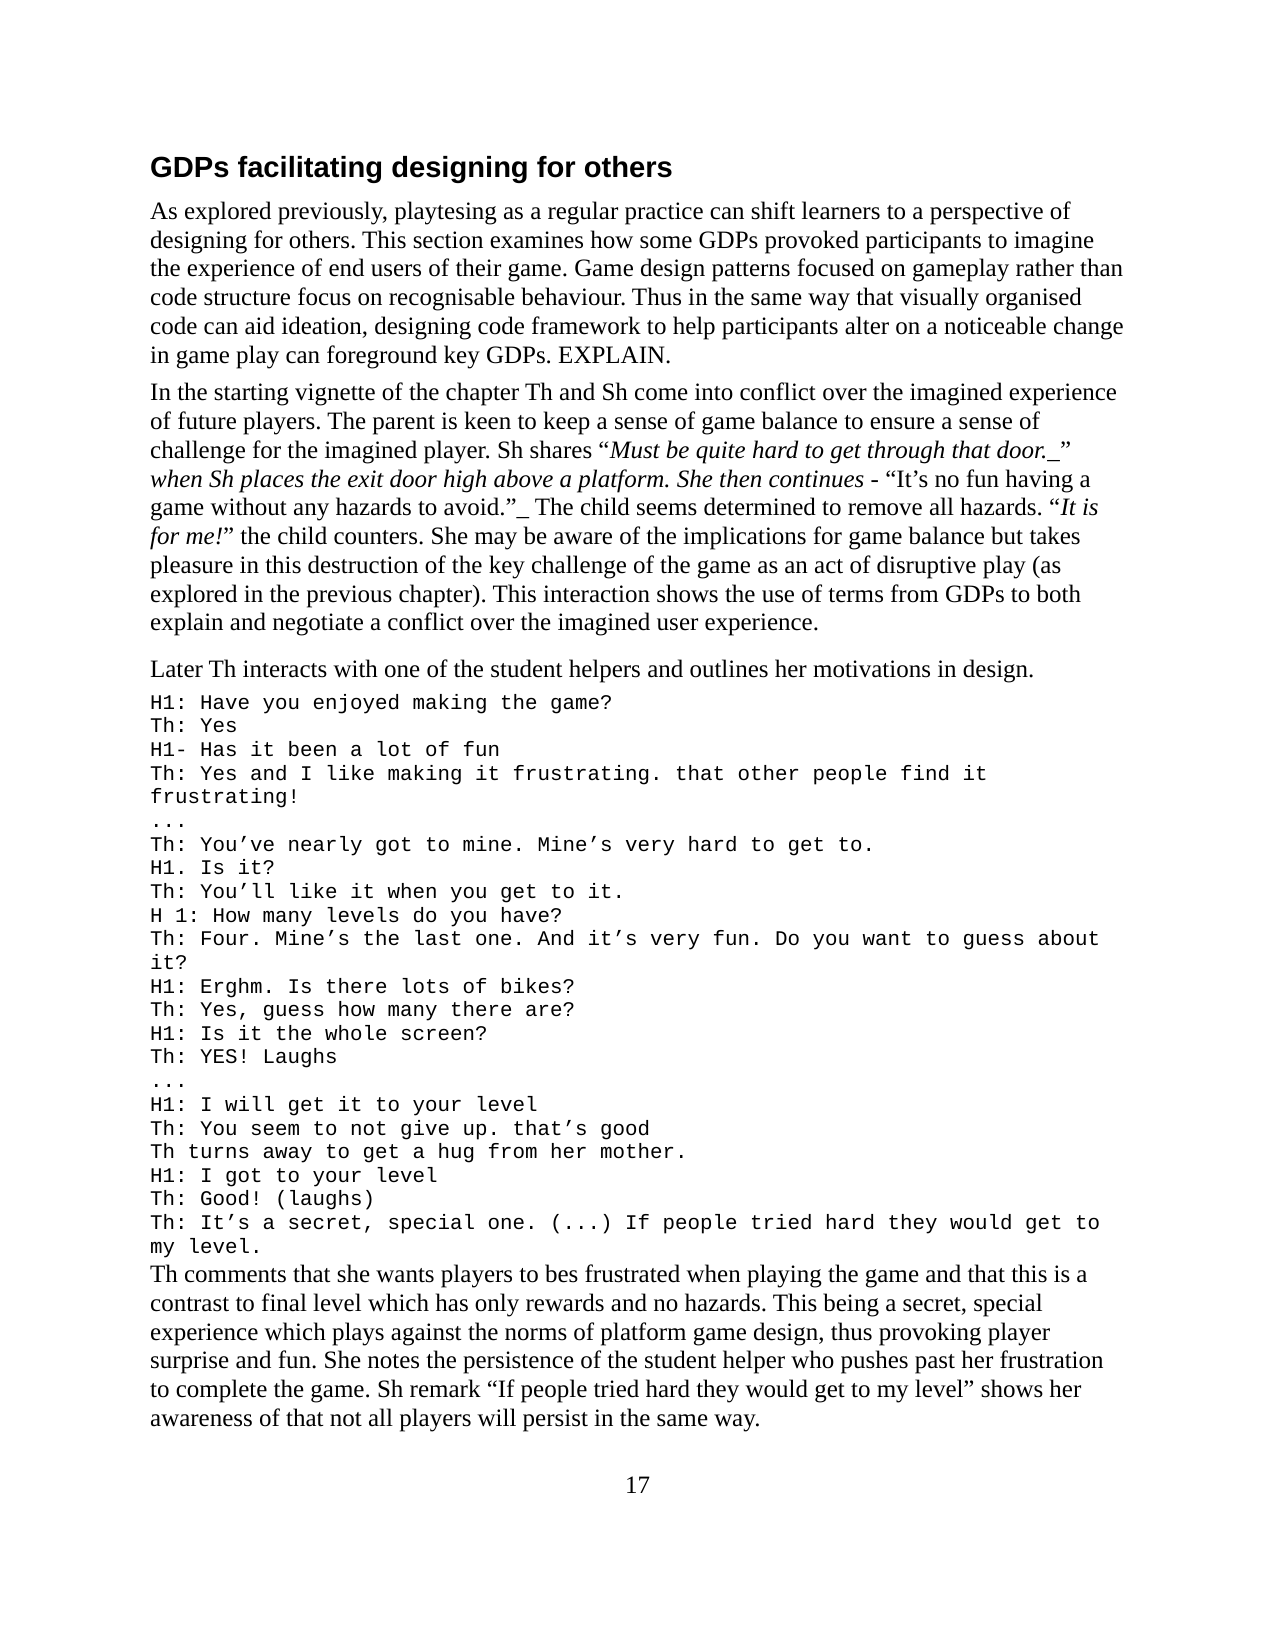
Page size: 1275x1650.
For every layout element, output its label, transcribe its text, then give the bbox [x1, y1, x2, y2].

text Th turns away to get a hug from her mother. [150, 1141, 1125, 1165]
text Th: Yes, guess how many there are? [150, 999, 1125, 1023]
text Th: You’ll like it when you get to it. [150, 881, 1125, 905]
text H1. Is it? [150, 857, 1125, 881]
text Th comments that she wants players to bes frustrated when playing the game and that this is a contrast to final level which has only rewards and no hazards. This being a secret, special experience which plays against the norms of platform game design, thus provoking player surprise and fun. She notes the persistence of the student helper who pushes past her frustration to complete the game. Sh remark “If people tried hard they would get to my level” shows her awareness of that not all players will persist in the same way. [150, 1259, 1125, 1432]
text ... [150, 810, 1125, 834]
text Th: YES! Laughs [150, 1047, 1125, 1070]
text Th: Yes and I like making it frustrating. that other people find it frustrating! [150, 763, 1125, 810]
text H1: Is it the whole screen? [150, 1023, 1125, 1047]
text Later Th interacts with one of the student helpers and outlines her motivations in design. [150, 654, 1125, 683]
text H1: Erghm. Is there lots of bikes? [150, 976, 1125, 999]
text Th: It’s a secret, special one. (...) If people tried hard they would get to my level. [150, 1212, 1125, 1259]
text Th: You seem to not give up. that’s good [150, 1117, 1125, 1141]
text Th: Yes [150, 716, 1125, 739]
text In the starting vignette of the chapter Th and Sh come into conflict over the imagined experience of future players. The parent is keen to keep a sense of game balance to ensure a sense of challenge for the imagined player. Sh shares “Must be quite hard to get through that door._” when Sh places the exit door high above a platform. She then continues - “It’s no fun having a game without any hazards to avoid.”_ The child seems determined to remove all hazards. “It is for me!” the child counters. She may be aware of the implications for game balance but takes pleasure in this destruction of the key challenge of the game as an act of disruptive play (as explored in the previous chapter). This interaction shows the use of terms from GDPs to both explain and negotiate a conflict over the imagined user experience. [150, 377, 1125, 636]
subtitle GDPs facilitating designing for others [150, 150, 1125, 183]
text Th: Good! (laughs) [150, 1188, 1125, 1212]
text Th: You’ve nearly got to mine. Mine’s very hard to get to. [150, 834, 1125, 857]
text H 1: How many levels do you have? [150, 905, 1125, 928]
text H1: Have you enjoyed making the game? [150, 692, 1125, 716]
text ... [150, 1070, 1125, 1094]
text H1: I got to your level [150, 1165, 1125, 1188]
text As explored previously, playtesing as a regular practice can shift learners to a perspective of designing for others. This section examines how some GDPs provoked participants to imagine the experience of end users of their game. Game design patterns focused on gameplay rather than code structure focus on recognisable behaviour. Thus in the same way that visually organised code can aid ideation, designing code framework to help participants alter on a noticeable change in game play can foreground key GDPs. EXPLAIN. [150, 196, 1125, 368]
text H1: I will get it to your level [150, 1094, 1125, 1117]
text H1- Has it been a lot of fun [150, 739, 1125, 763]
text Th: Four. Mine’s the last one. And it’s very fun. Do you want to guess about it? [150, 928, 1125, 976]
